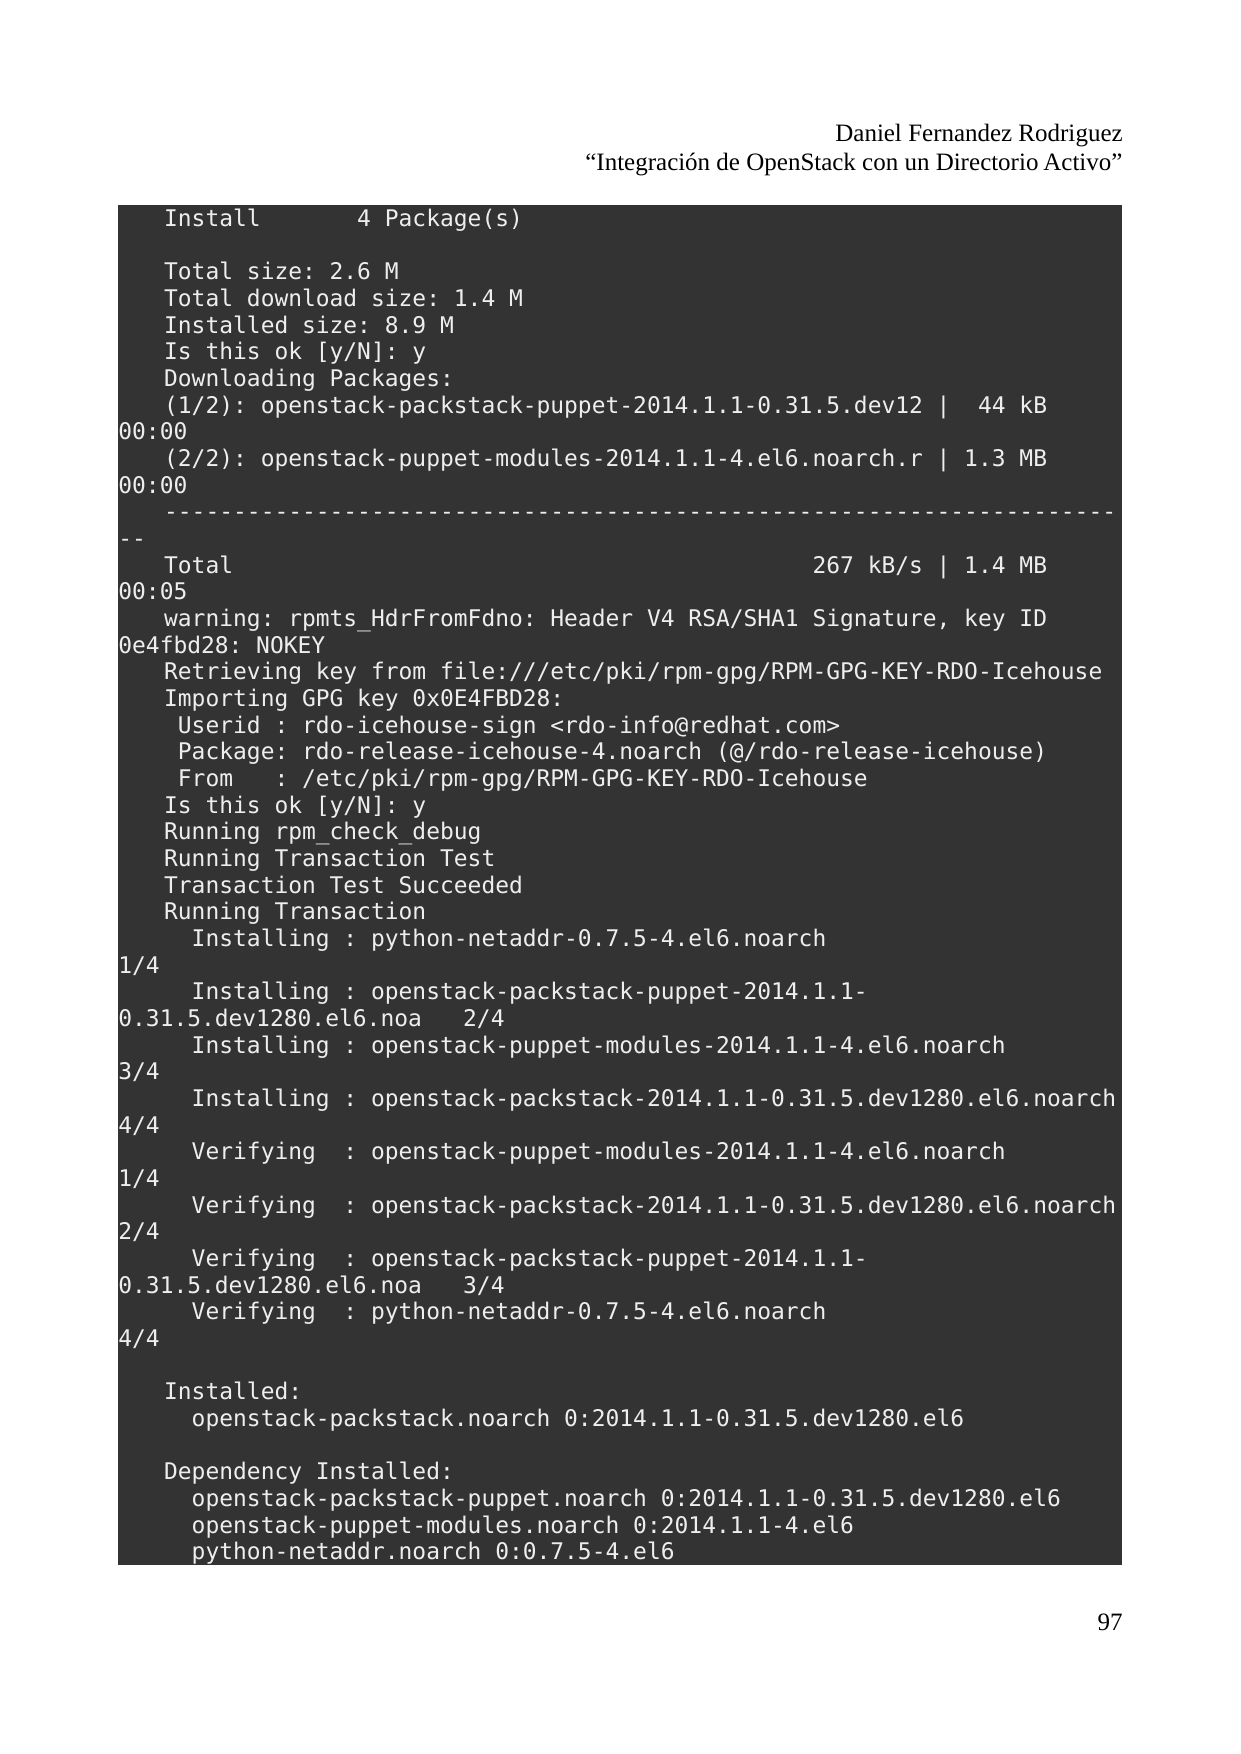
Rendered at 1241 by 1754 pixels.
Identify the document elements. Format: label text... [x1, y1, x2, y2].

text Running rpm_check_debug [118, 818, 1122, 845]
text From : /etc/pki/rpm-gpg/RPM-GPG-KEY-RDO-Icehouse [118, 765, 1122, 792]
text openstack-puppet-modules.noarch 0:2014.1.1-4.el6 [118, 1512, 1122, 1538]
text Running Transaction Test [118, 845, 1122, 872]
text Installing : openstack-packstack-puppet-2014.1.1-0.31.5.dev1280.el6.noa 2/4 [118, 978, 1122, 1032]
text Installing : openstack-puppet-modules-2014.1.1-4.el6.noarch 3/4 [118, 1032, 1122, 1085]
text Verifying : openstack-packstack-2014.1.1-0.31.5.dev1280.el6.noarch 2/4 [118, 1192, 1122, 1245]
text Total download size: 1.4 M [118, 285, 1122, 312]
text ----------------------------------------------------------------------- [118, 498, 1122, 552]
text Installing : openstack-packstack-2014.1.1-0.31.5.dev1280.el6.noarch 4/4 [118, 1085, 1122, 1138]
text Package: rdo-release-icehouse-4.noarch (@/rdo-release-icehouse) [118, 738, 1122, 765]
text Total 267 kB/s | 1.4 MB 00:05 [118, 552, 1122, 605]
text (1/2): openstack-packstack-puppet-2014.1.1-0.31.5.dev12 | 44 kB 00:00 [118, 392, 1122, 445]
text warning: rpmts_HdrFromFdno: Header V4 RSA/SHA1 Signature, key ID 0e4fbd28: NOKEY [118, 605, 1122, 658]
text Verifying : openstack-puppet-modules-2014.1.1-4.el6.noarch 1/4 [118, 1138, 1122, 1192]
text Installing : python-netaddr-0.7.5-4.el6.noarch 1/4 [118, 925, 1122, 978]
text python-netaddr.noarch 0:0.7.5-4.el6 [118, 1538, 1122, 1565]
text Installed size: 8.9 M [118, 312, 1122, 338]
text Dependency Installed: [118, 1458, 1122, 1485]
text Total size: 2.6 M [118, 258, 1122, 285]
text Transaction Test Succeeded [118, 872, 1122, 898]
text Is this ok [y/N]: y [118, 338, 1122, 365]
text Verifying : python-netaddr-0.7.5-4.el6.noarch 4/4 [118, 1298, 1122, 1352]
text Importing GPG key 0x0E4FBD28: [118, 685, 1122, 712]
text Install 4 Package(s) [118, 205, 1122, 232]
text (2/2): openstack-puppet-modules-2014.1.1-4.el6.noarch.r | 1.3 MB 00:00 [118, 445, 1122, 498]
text openstack-packstack.noarch 0:2014.1.1-0.31.5.dev1280.el6 [118, 1405, 1122, 1432]
text Installed: [118, 1378, 1122, 1405]
text Userid : rdo-icehouse-sign <rdo-info@redhat.com> [118, 712, 1122, 738]
text Is this ok [y/N]: y [118, 792, 1122, 818]
text Running Transaction [118, 898, 1122, 925]
text Verifying : openstack-packstack-puppet-2014.1.1-0.31.5.dev1280.el6.noa 3/4 [118, 1245, 1122, 1298]
text Downloading Packages: [118, 365, 1122, 392]
text openstack-packstack-puppet.noarch 0:2014.1.1-0.31.5.dev1280.el6 [118, 1485, 1122, 1512]
text Retrieving key from file:///etc/pki/rpm-gpg/RPM-GPG-KEY-RDO-Icehouse [118, 658, 1122, 685]
